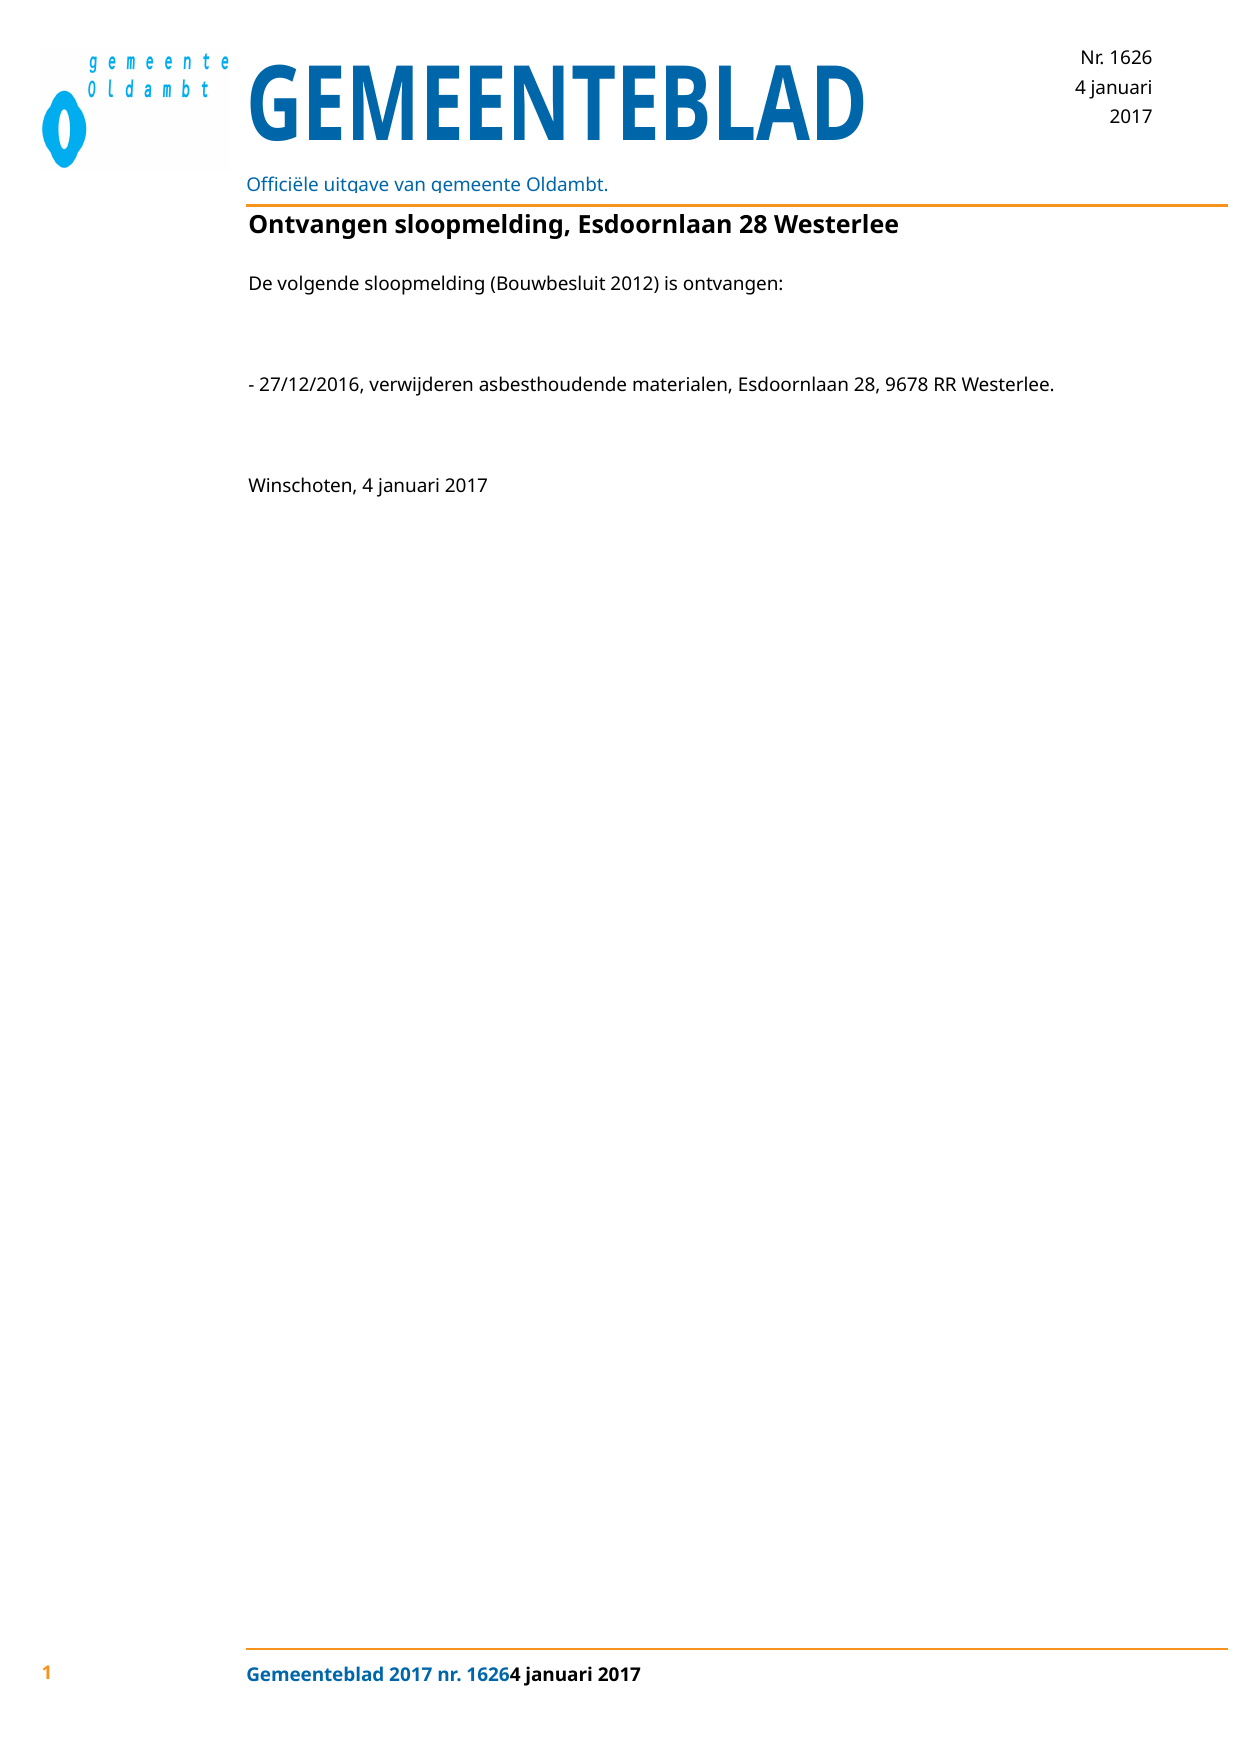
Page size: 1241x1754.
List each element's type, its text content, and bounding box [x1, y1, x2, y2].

text De volgende sloopmelding (Bouwbesluit 2012) is ontvangen: [248, 270, 1152, 296]
picture [41, 47, 231, 172]
text Winschoten, 4 januari 2017 [248, 472, 1152, 498]
text - 27/12/2016, verwijderen asbesthoudende materialen, Esdoornlaan 28, 9678 RR Westerlee. [248, 371, 1152, 397]
text Ontvangen sloopmelding, Esdoornlaan 28 Westerlee [248, 207, 1152, 241]
